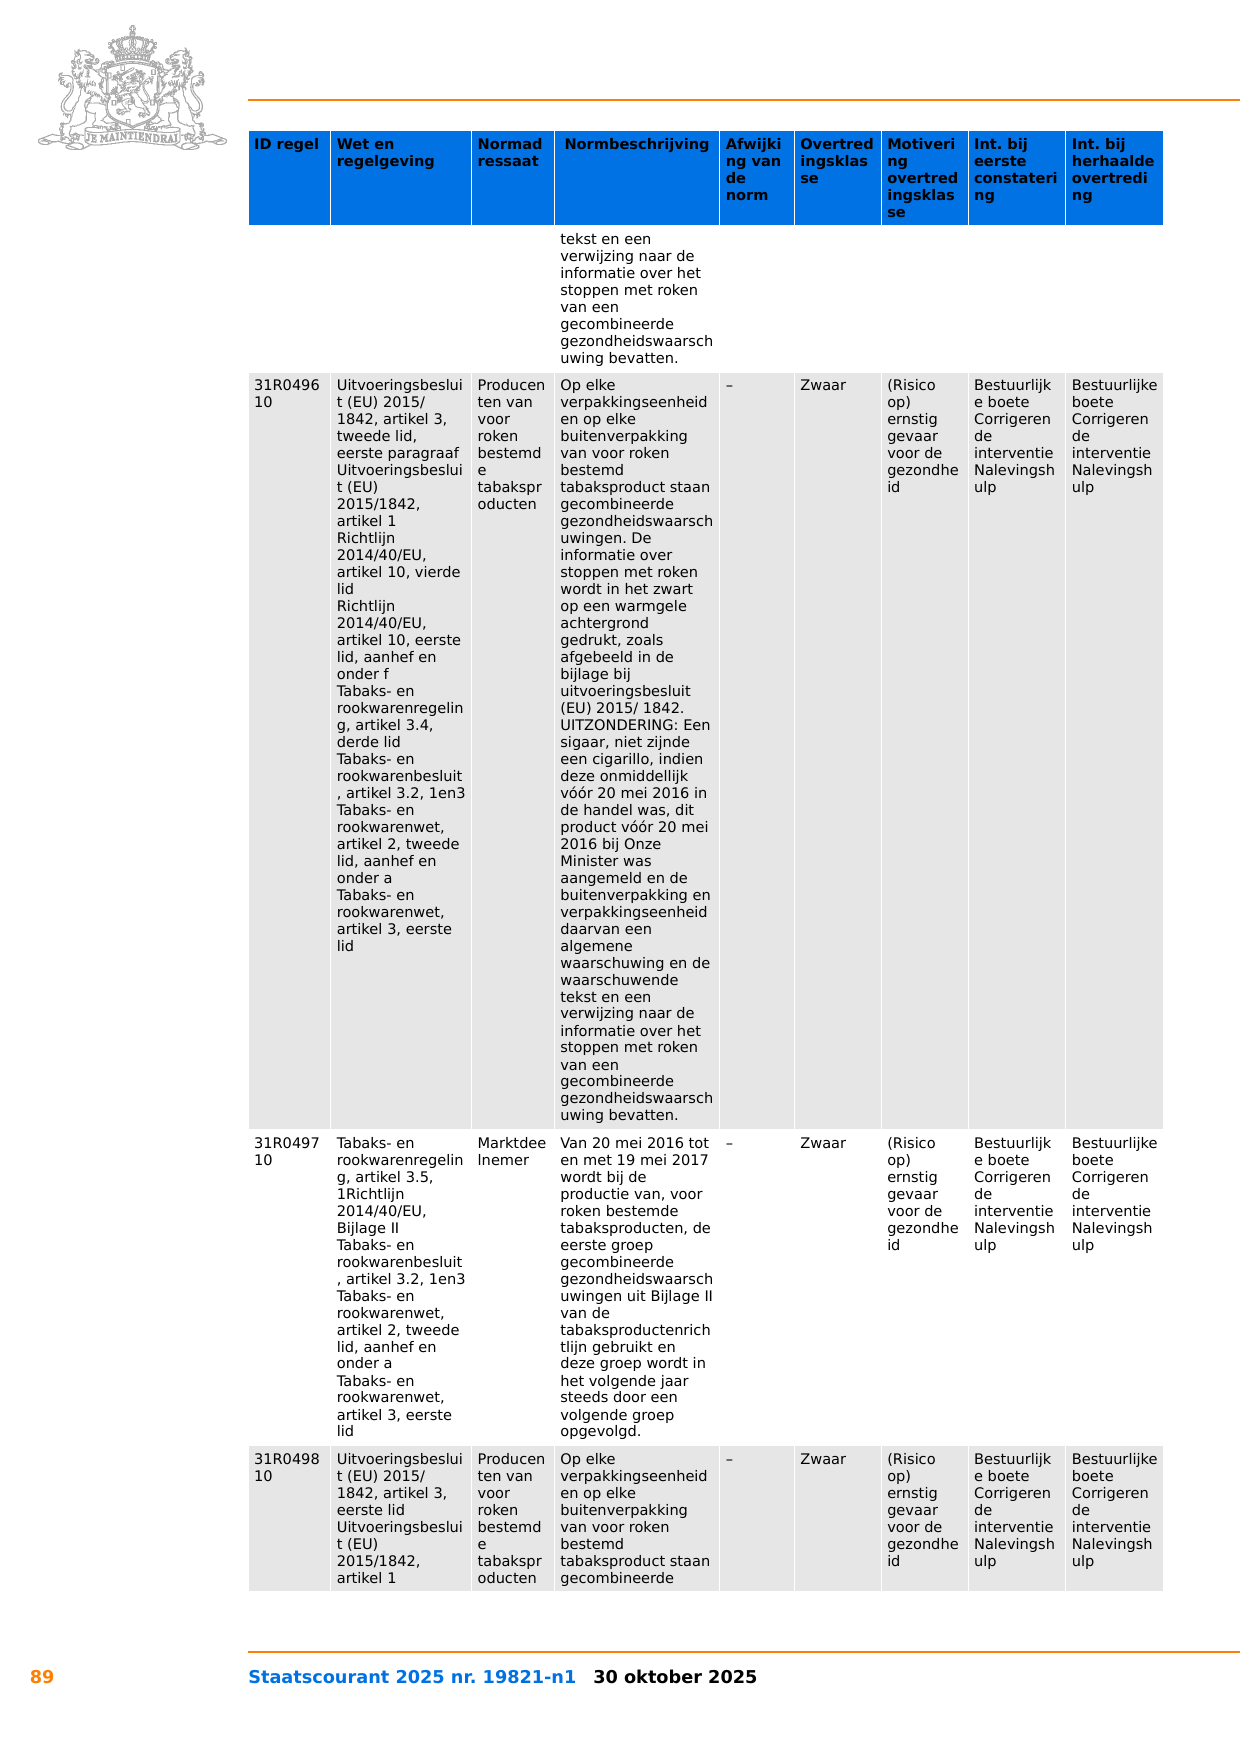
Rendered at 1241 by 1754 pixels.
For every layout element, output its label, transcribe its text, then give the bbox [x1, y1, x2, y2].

table_cell Bestuurlijke boete Corrigerende interventie Nalevingshulp [1066, 373, 1163, 1129]
table_cell (Risico op) ernstig gevaar voor de gezondheid [882, 1446, 968, 1591]
table_cell (Risico op) ernstig gevaar voor de gezondheid [882, 373, 968, 1129]
table_cell – [720, 1446, 794, 1591]
table_cell – [720, 1130, 794, 1445]
table_header Int. bij eerste constatering [969, 131, 1065, 225]
table_cell Van 20 mei 2016 tot en met 19 mei 2017 wordt bij de productie van, voor roken bestemde tabaksproducten, de eerste groep gecombineerde gezondheidswaarschuwingen uit Bijlage II van de tabaksproductenrichtlijn gebruikt en deze groep wordt in het volgende jaar steeds door een volgende groep opgevolgd. [555, 1130, 719, 1445]
table_cell – [720, 373, 794, 1129]
table_cell [331, 226, 471, 371]
table_header Normbeschrijving [555, 131, 719, 225]
table_header Int. bij herhaalde overtreding [1066, 131, 1163, 225]
table_header Normadressaat [472, 131, 554, 225]
table_cell Bestuurlijke boete Corrigerende interventie Nalevingshulp [1066, 1130, 1163, 1445]
table_header Afwijking van de norm [720, 131, 794, 225]
table_cell Bestuurlijke boete Corrigerende interventie Nalevingshulp [969, 1446, 1065, 1591]
table_cell 31R049710 [249, 1130, 330, 1445]
table_cell Bestuurlijke boete Corrigerende interventie Nalevingshulp [969, 1130, 1065, 1445]
table_cell [1066, 226, 1163, 371]
table_cell [720, 226, 794, 371]
table_cell 31R049610 [249, 373, 330, 1129]
table_cell (Risico op) ernstig gevaar voor de gezondheid [882, 1130, 968, 1445]
table_cell Uitvoeringsbesluit (EU) 2015/ 1842, artikel 3, eerste lid Uitvoeringsbesluit (EU) 2015/1842, artikel 1 [331, 1446, 471, 1591]
table_cell Bestuurlijke boete Corrigerende interventie Nalevingshulp [969, 373, 1065, 1129]
table_cell Bestuurlijke boete Corrigerende interventie Nalevingshulp [1066, 1446, 1163, 1591]
table_cell Producenten van voor roken bestemde tabaksproducten [472, 373, 554, 1129]
table_header Motivering overtredingsklasse [882, 131, 968, 225]
table_cell Op elke verpakkingseenheid en op elke buitenverpakking van voor roken bestemd tabaksproduct staan gecombineerde gezondheidswaarschuwingen. De informatie over stoppen met roken wordt in het zwart op een warmgele achtergrond gedrukt, zoals afgebeeld in de bijlage bij uitvoeringsbesluit (EU) 2015/ 1842. UITZONDERING: Een sigaar, niet zijnde een cigarillo, indien deze onmiddellijk vóór 20 mei 2016 in de handel was, dit product vóór 20 mei 2016 bij Onze Minister was aangemeld en de buitenverpakking en verpakkingseenheid daarvan een algemene waarschuwing en de waarschuwende tekst en een verwijzing naar de informatie over het stoppen met roken van een gecombineerde gezondheidswaarschuwing bevatten. [555, 373, 719, 1129]
table_cell [472, 226, 554, 371]
table_cell 31R049810 [249, 1446, 330, 1591]
table_header Overtredingsklasse [795, 131, 881, 225]
table_cell Producenten van voor roken bestemde tabaksproducten [472, 1446, 554, 1591]
table_cell tekst en een verwijzing naar de informatie over het stoppen met roken van een gecombineerde gezondheidswaarschuwing bevatten. [555, 226, 719, 371]
table_cell [795, 226, 881, 371]
table_cell [882, 226, 968, 371]
table_cell Uitvoeringsbesluit (EU) 2015/ 1842, artikel 3, tweede lid, eerste paragraaf Uitvoeringsbesluit (EU) 2015/1842, artikel 1 Richtlijn 2014/40/EU, artikel 10, vierde lid Richtlijn 2014/40/EU, artikel 10, eerste lid, aanhef en onder f Tabaks- en rookwarenregeling, artikel 3.4, derde lid Tabaks- en rookwarenbesluit, artikel 3.2, 1en3 Tabaks- en rookwarenwet, artikel 2, tweede lid, aanhef en onder a Tabaks- en rookwarenwet, artikel 3, eerste lid [331, 373, 471, 1129]
table_cell [969, 226, 1065, 371]
table_cell Tabaks- en rookwarenregeling, artikel 3.5, 1Richtlijn 2014/40/EU, Bijlage II Tabaks- en rookwarenbesluit, artikel 3.2, 1en3 Tabaks- en rookwarenwet, artikel 2, tweede lid, aanhef en onder a Tabaks- en rookwarenwet, artikel 3, eerste lid [331, 1130, 471, 1445]
table_cell Zwaar [795, 373, 881, 1129]
picture [38, 25, 227, 150]
table_cell Op elke verpakkingseenheid en op elke buitenverpakking van voor roken bestemd tabaksproduct staan gecombineerde [555, 1446, 719, 1591]
table_header Wet en regelgeving [331, 131, 471, 225]
table_cell Marktdeelnemer [472, 1130, 554, 1445]
table_cell Zwaar [795, 1130, 881, 1445]
table_header ID regel [249, 131, 330, 225]
table_cell [249, 226, 330, 371]
table_cell Zwaar [795, 1446, 881, 1591]
